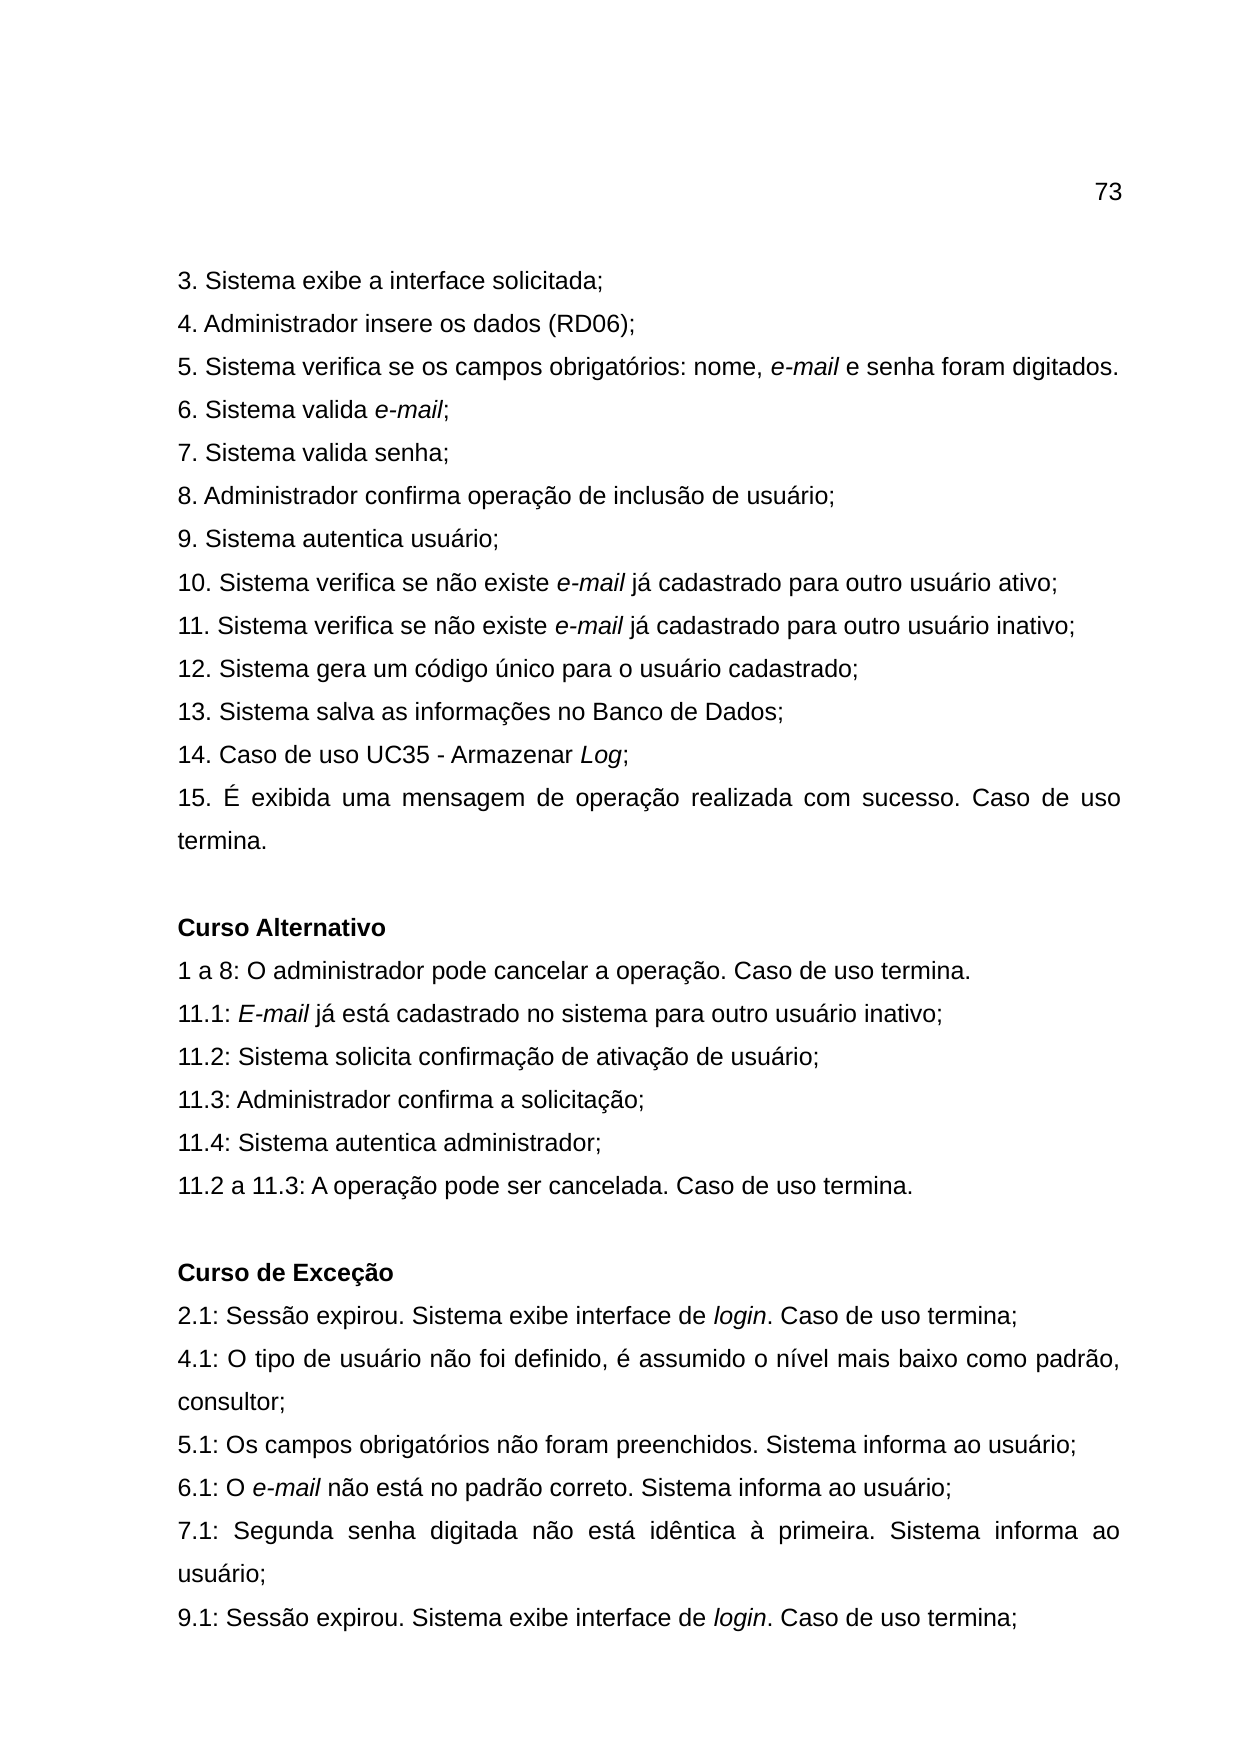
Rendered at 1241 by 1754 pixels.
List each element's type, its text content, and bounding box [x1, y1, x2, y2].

text 11.4: Sistema autentica administrador; [177, 1128, 1122, 1157]
text 11.1: E-mail já está cadastrado no sistema para outro usuário inativo; [177, 999, 1122, 1028]
text 9.1: Sessão expirou. Sistema exibe interface de login. Caso de uso termina; [177, 1603, 1122, 1631]
text 12. Sistema gera um código único para o usuário cadastrado; [177, 654, 1122, 683]
text 11.3: Administrador confirma a solicitação; [177, 1085, 1122, 1114]
text 7. Sistema valida senha; [177, 438, 1122, 467]
text 6. Sistema valida e-mail; [177, 395, 1122, 424]
text 5.1: Os campos obrigatórios não foram preenchidos. Sistema informa ao usuário; [177, 1430, 1122, 1459]
text 2.1: Sessão expirou. Sistema exibe interface de login. Caso de uso termina; [177, 1301, 1122, 1329]
text 11.2: Sistema solicita confirmação de ativação de usuário; [177, 1042, 1122, 1071]
text 5. Sistema verifica se os campos obrigatórios: nome, e-mail e senha foram digitados. [177, 352, 1122, 381]
text 4. Administrador insere os dados (RD06); [177, 309, 1122, 338]
text 14. Caso de uso UC35 - Armazenar Log; [177, 740, 1122, 769]
text 8. Administrador confirma operação de inclusão de usuário; [177, 481, 1122, 510]
text 10. Sistema verifica se não existe e-mail já cadastrado para outro usuário ativo; [177, 568, 1122, 596]
text 11. Sistema verifica se não existe e-mail já cadastrado para outro usuário inativo; [177, 611, 1122, 639]
text 1 a 8: O administrador pode cancelar a operação. Caso de uso termina. [177, 956, 1122, 984]
text Curso Alternativo [177, 913, 1122, 941]
text 15. É exibida uma mensagem de operação realizada com sucesso. Caso de uso termina. [177, 783, 1122, 855]
text Curso de Exceção [177, 1258, 1122, 1286]
text 4.1: O tipo de usuário não foi definido, é assumido o nível mais baixo como padrão, consultor; [177, 1344, 1122, 1416]
text 7.1: Segunda senha digitada não está idêntica à primeira. Sistema informa ao usuário; [177, 1516, 1122, 1588]
text 3. Sistema exibe a interface solicitada; [177, 266, 1122, 294]
text 13. Sistema salva as informações no Banco de Dados; [177, 697, 1122, 726]
text 11.2 a 11.3: A operação pode ser cancelada. Caso de uso termina. [177, 1171, 1122, 1200]
text 6.1: O e-mail não está no padrão correto. Sistema informa ao usuário; [177, 1473, 1122, 1502]
text 9. Sistema autentica usuário; [177, 524, 1122, 553]
